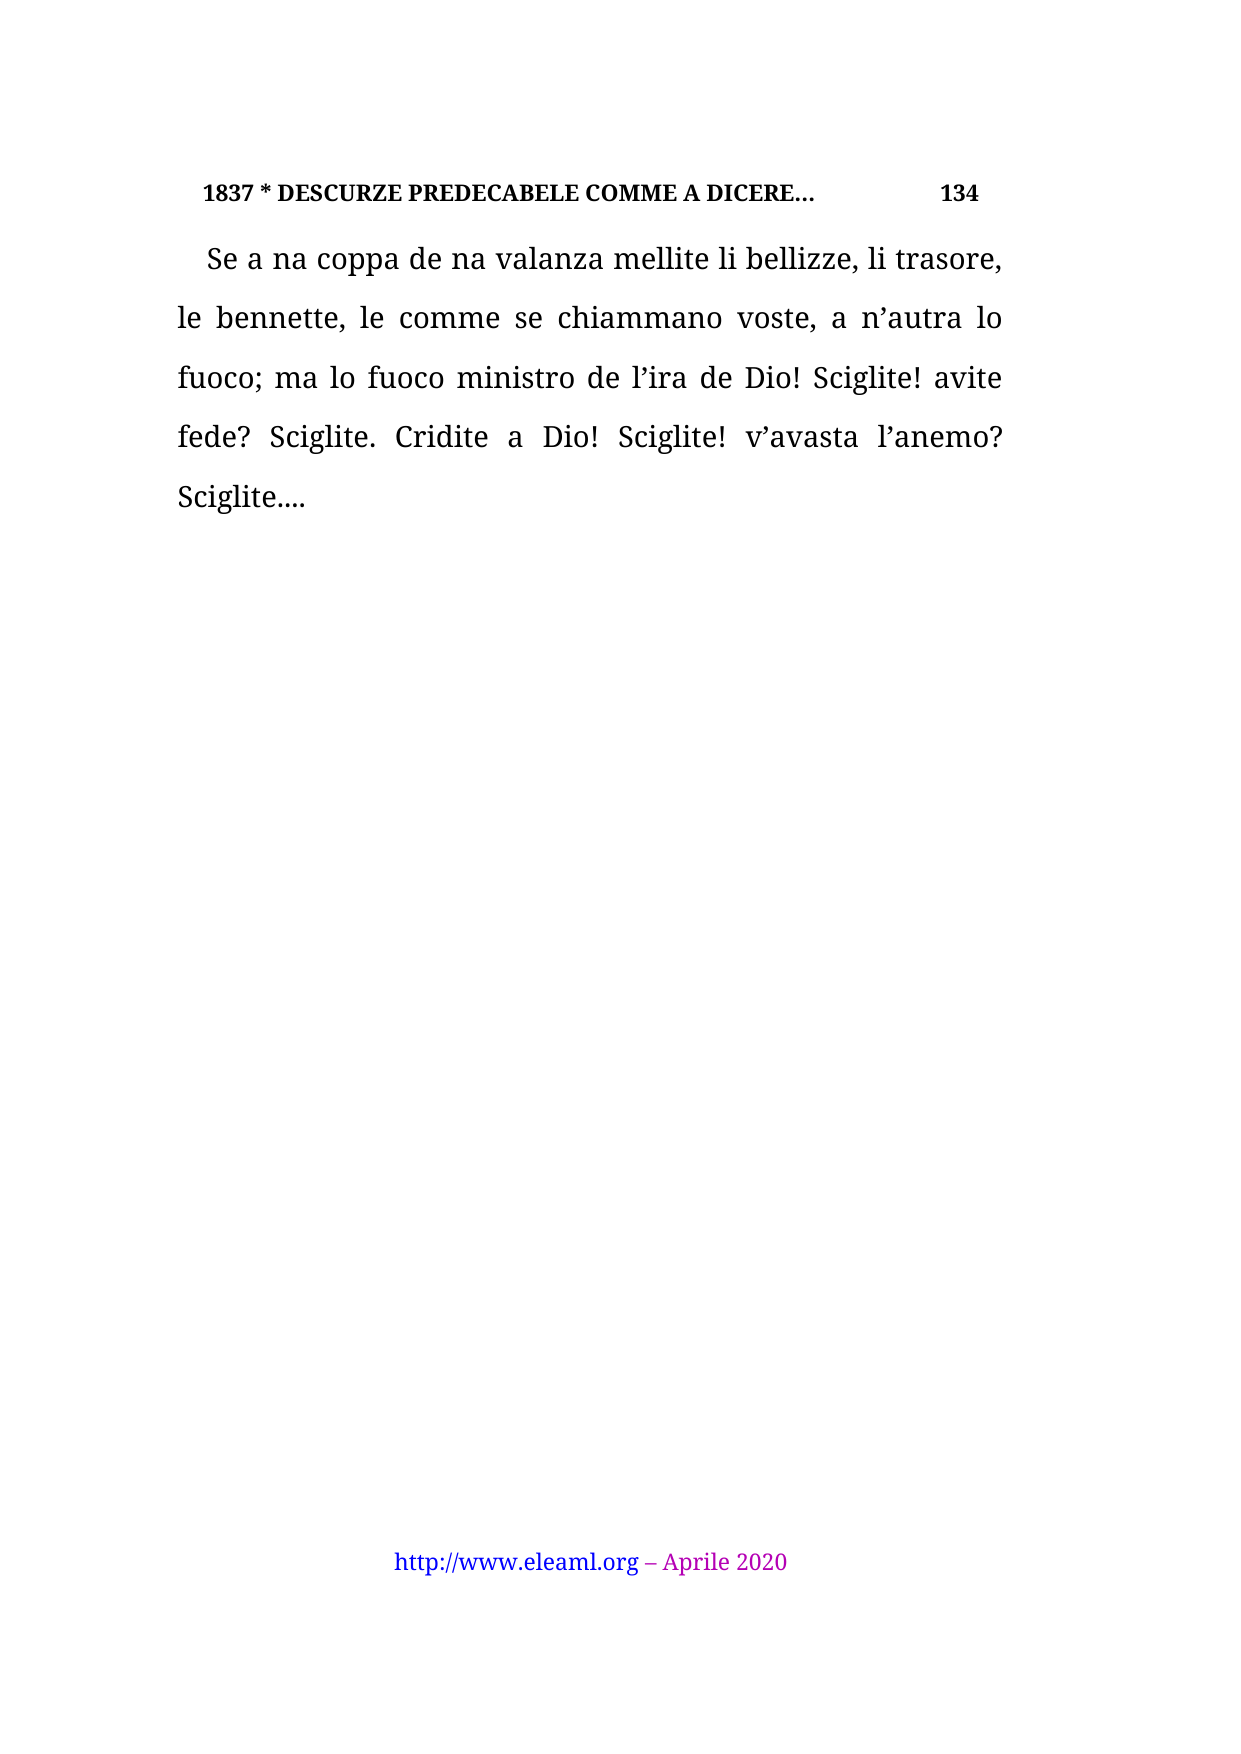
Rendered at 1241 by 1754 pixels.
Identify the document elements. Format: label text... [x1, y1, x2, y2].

text Se a na coppa de na valanza mellite li bellizze, li trasore, le bennette, le comme se chiammano voste, a n’autra lo fuoco; ma lo fuoco ministro de l’ira de Dio! Sciglite! avite fede? Sciglite. Cridite a Dio! Sciglite! v’avasta l’anemo? Sciglite.... [177, 238, 1004, 516]
